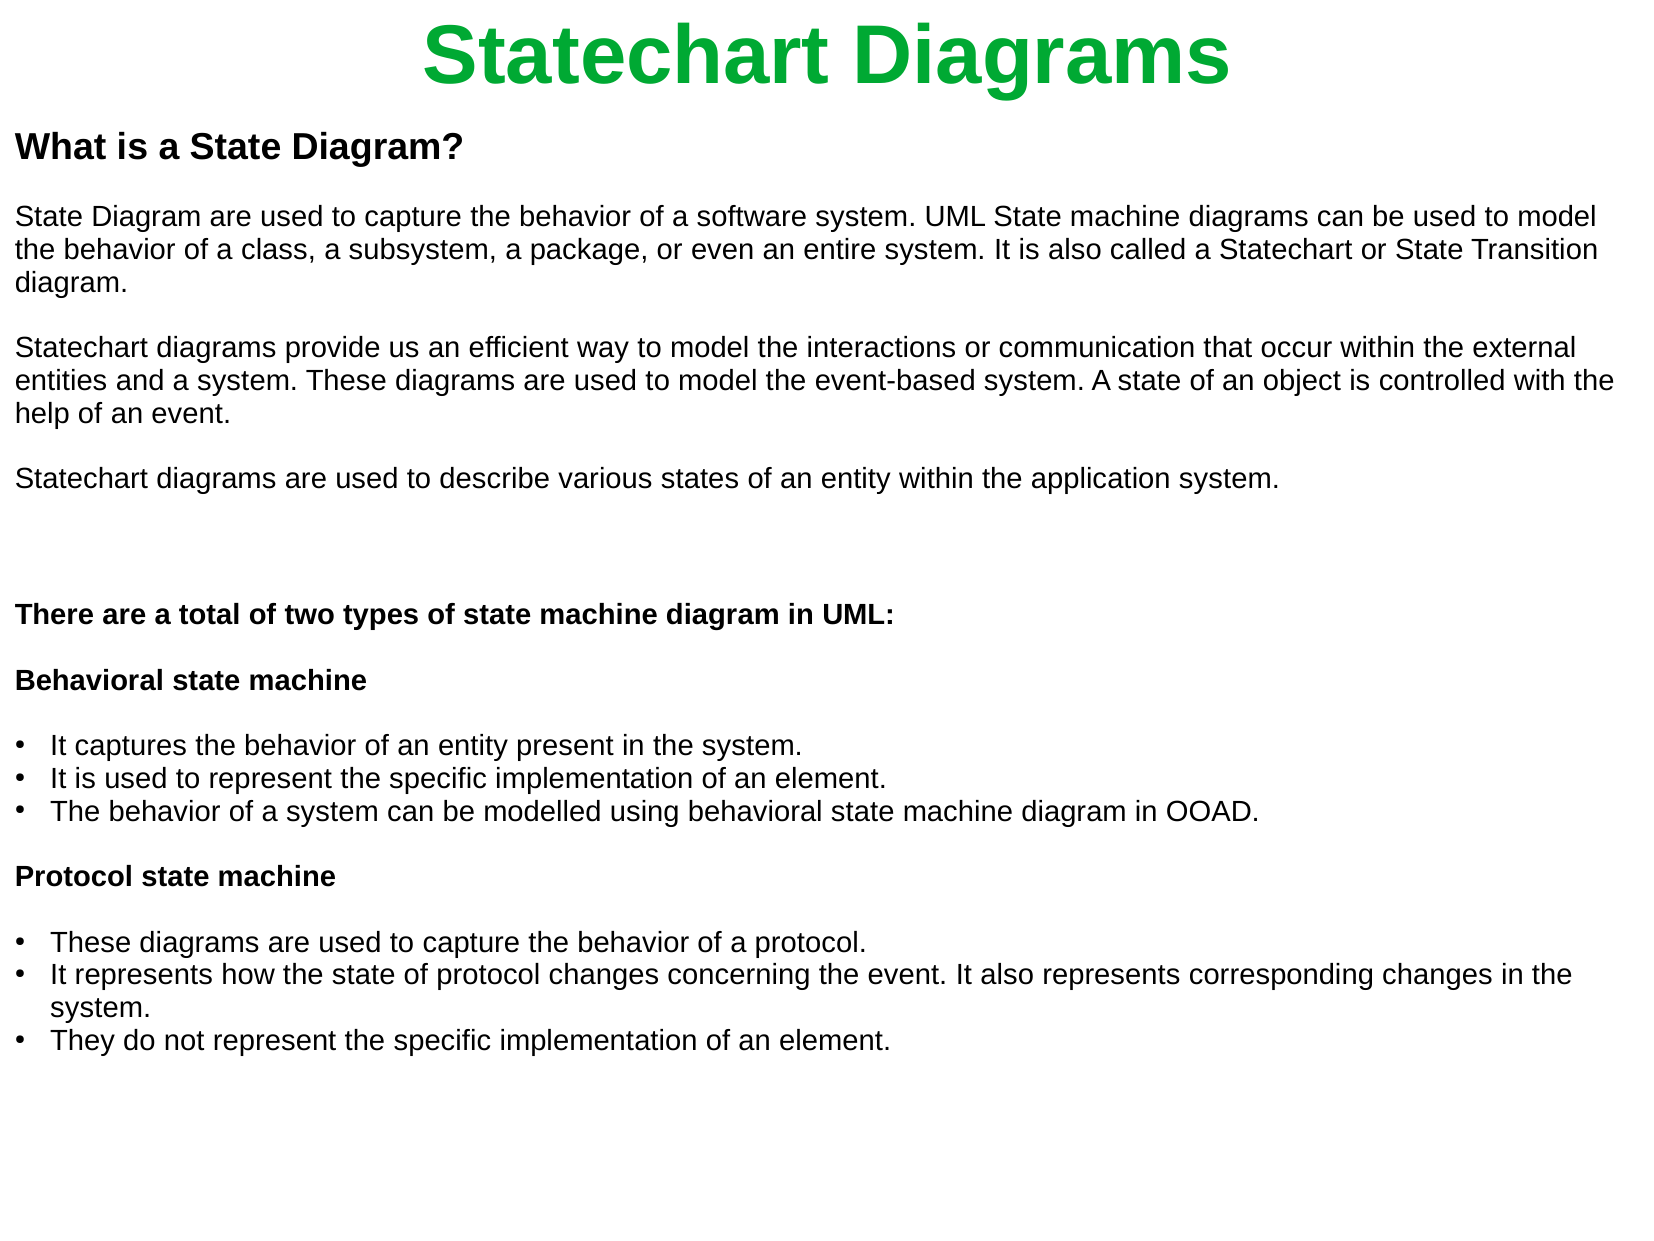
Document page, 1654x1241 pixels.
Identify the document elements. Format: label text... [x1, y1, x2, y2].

text_box What is a State Diagram? State Diagram are used to capture the behavior of a software system. UML State machine diagrams can be used to model the behavior of a class, a subsystem, a package, or even an entire system. It is also called a Statechart or State Transition diagram. Statechart diagrams provide us an efficient way to model the interactions or communication that occur within the external entities and a system. These diagrams are used to model the event-based system. A state of an object is controlled with the help of an event. Statechart diagrams are used to describe various states of an entity within the application system. [0, 118, 1654, 536]
title Statechart Diagrams [83, 8, 1572, 102]
text_box There are a total of two types of state machine diagram in UML: Behavioral state machine It captures the behavior of an entity present in the system. It is used to represent the specific implementation of an element. The behavior of a system can be modelled using behavioral state machine diagram in OOAD. Protocol state machine These diagrams are used to capture the behavior of a protocol. It represents how the state of protocol changes concerning the event. It also represents corresponding changes in the system. They do not represent the specific implementation of an element. [0, 590, 1654, 1065]
